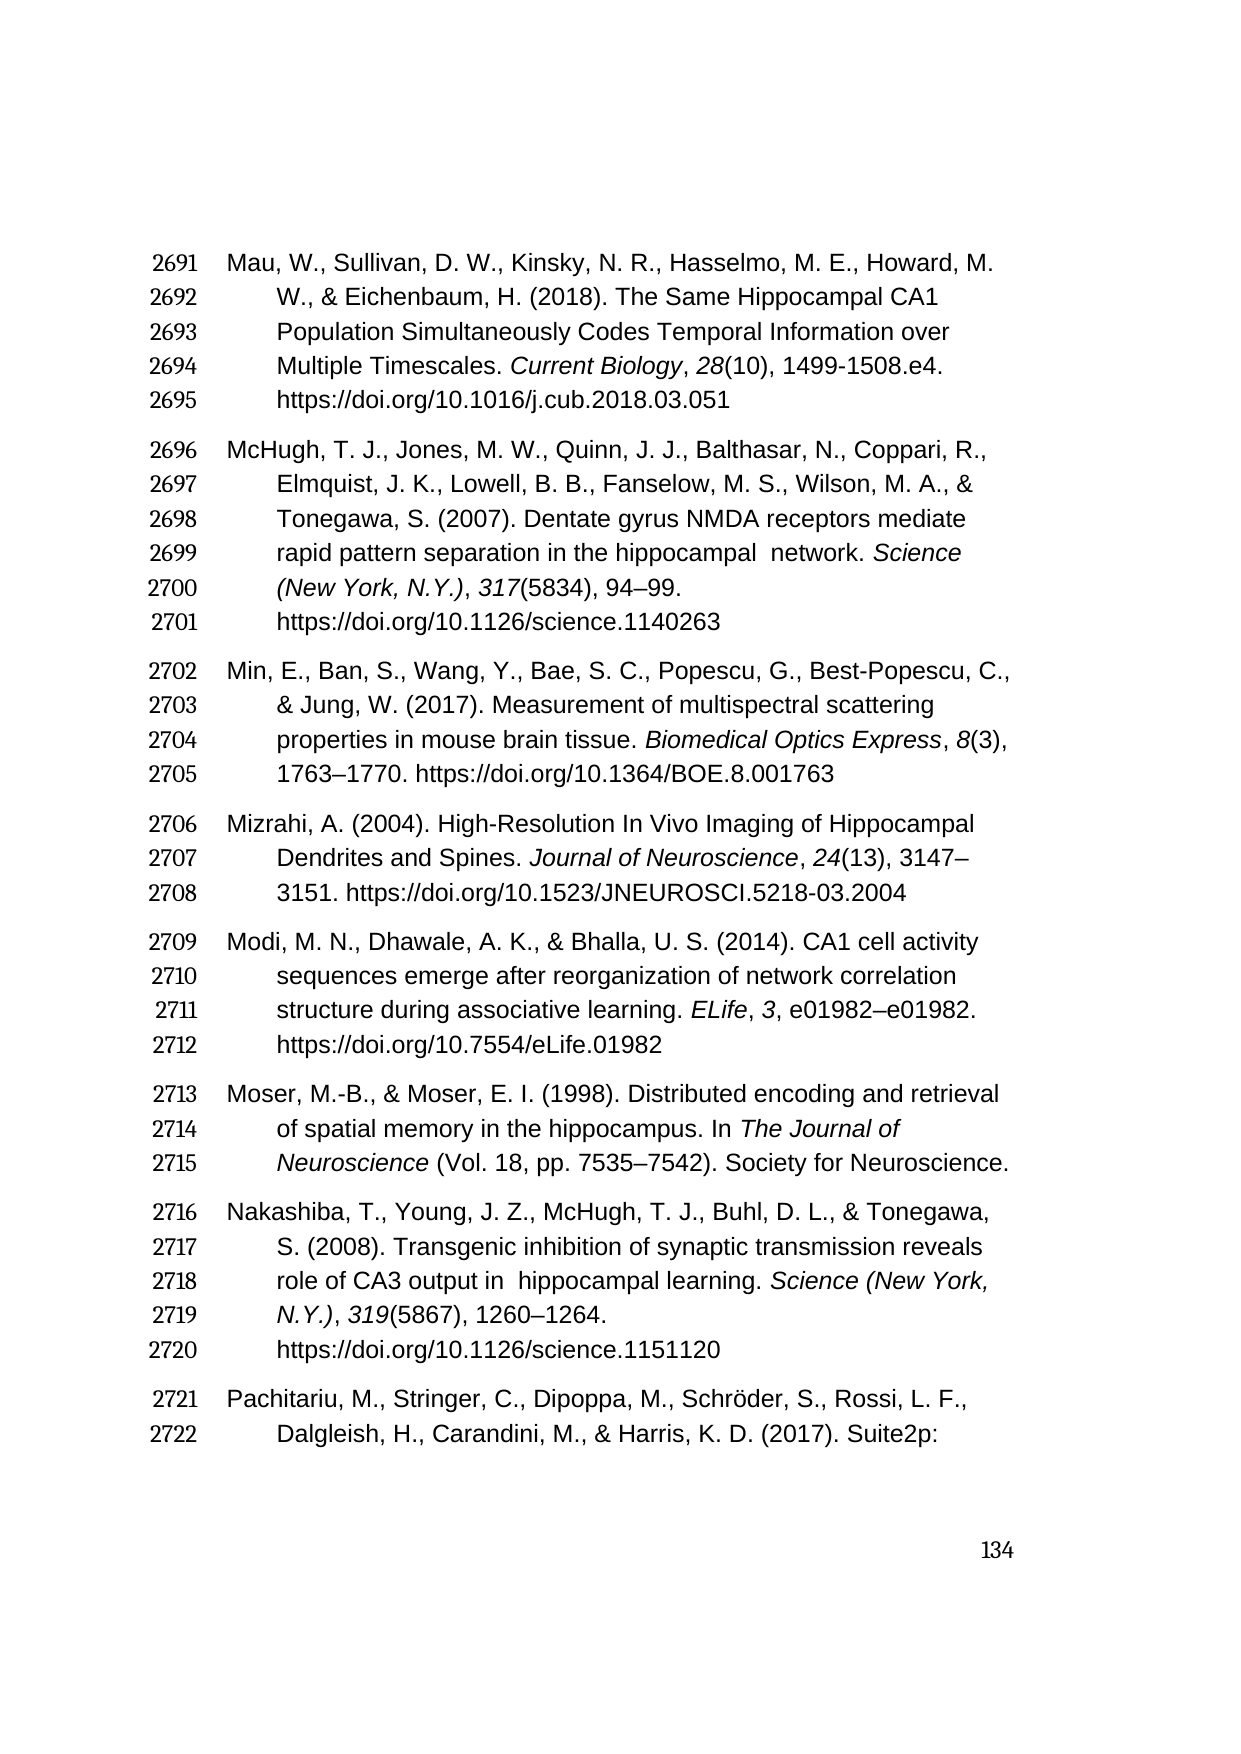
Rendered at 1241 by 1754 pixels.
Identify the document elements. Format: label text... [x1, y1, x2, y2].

text Min, E., Ban, S., Wang, Y., Bae, S. C., Popescu, G., Best-Popescu, C., & Jung, W. (2017). Measurement of multispectral scattering properties in mouse brain tissue. Biomedical Optics Express, 8(3), 1763–1770. https://doi.org/10.1364/BOE.8.001763 [226, 656, 1014, 788]
text Mizrahi, A. (2004). High-Resolution In Vivo Imaging of Hippocampal Dendrites and Spines. Journal of Neuroscience, 24(13), 3147–3151. https://doi.org/10.1523/JNEUROSCI.5218-03.2004 [226, 808, 1014, 906]
text Mau, W., Sullivan, D. W., Kinsky, N. R., Hasselmo, M. E., Howard, M. W., & Eichenbaum, H. (2018). The Same Hippocampal CA1 Population Simultaneously Codes Temporal Information over Multiple Timescales. Current Biology, 28(10), 1499-1508.e4. https://doi.org/10.1016/j.cub.2018.03.051 [226, 248, 1014, 414]
text McHugh, T. J., Jones, M. W., Quinn, J. J., Balthasar, N., Coppari, R., Elmquist, J. K., Lowell, B. B., Fanselow, M. S., Wilson, M. A., & Tonegawa, S. (2007). Dentate gyrus NMDA receptors mediate rapid pattern separation in the hippocampal network. Science (New York, N.Y.), 317(5834), 94–99. https://doi.org/10.1126/science.1140263 [226, 434, 1014, 636]
text Moser, M.-B., & Moser, E. I. (1998). Distributed encoding and retrieval of spatial memory in the hippocampus. In The Journal of Neuroscience (Vol. 18, pp. 7535–7542). Society for Neuroscience. [226, 1079, 1014, 1177]
text Nakashiba, T., Young, J. Z., McHugh, T. J., Buhl, D. L., & Tonegawa, S. (2008). Transgenic inhibition of synaptic transmission reveals role of CA3 output in hippocampal learning. Science (New York, N.Y.), 319(5867), 1260–1264. https://doi.org/10.1126/science.1151120 [226, 1197, 1014, 1364]
text Pachitariu, M., Stringer, C., Dipoppa, M., Schröder, S., Rossi, L. F., Dalgleish, H., Carandini, M., & Harris, K. D. (2017). Suite2p: [226, 1384, 1014, 1447]
text Modi, M. N., Dhawale, A. K., & Bhalla, U. S. (2014). CA1 cell activity sequences emerge after reorganization of network correlation structure during associative learning. ELife, 3, e01982–e01982. https://doi.org/10.7554/eLife.01982 [226, 927, 1014, 1059]
